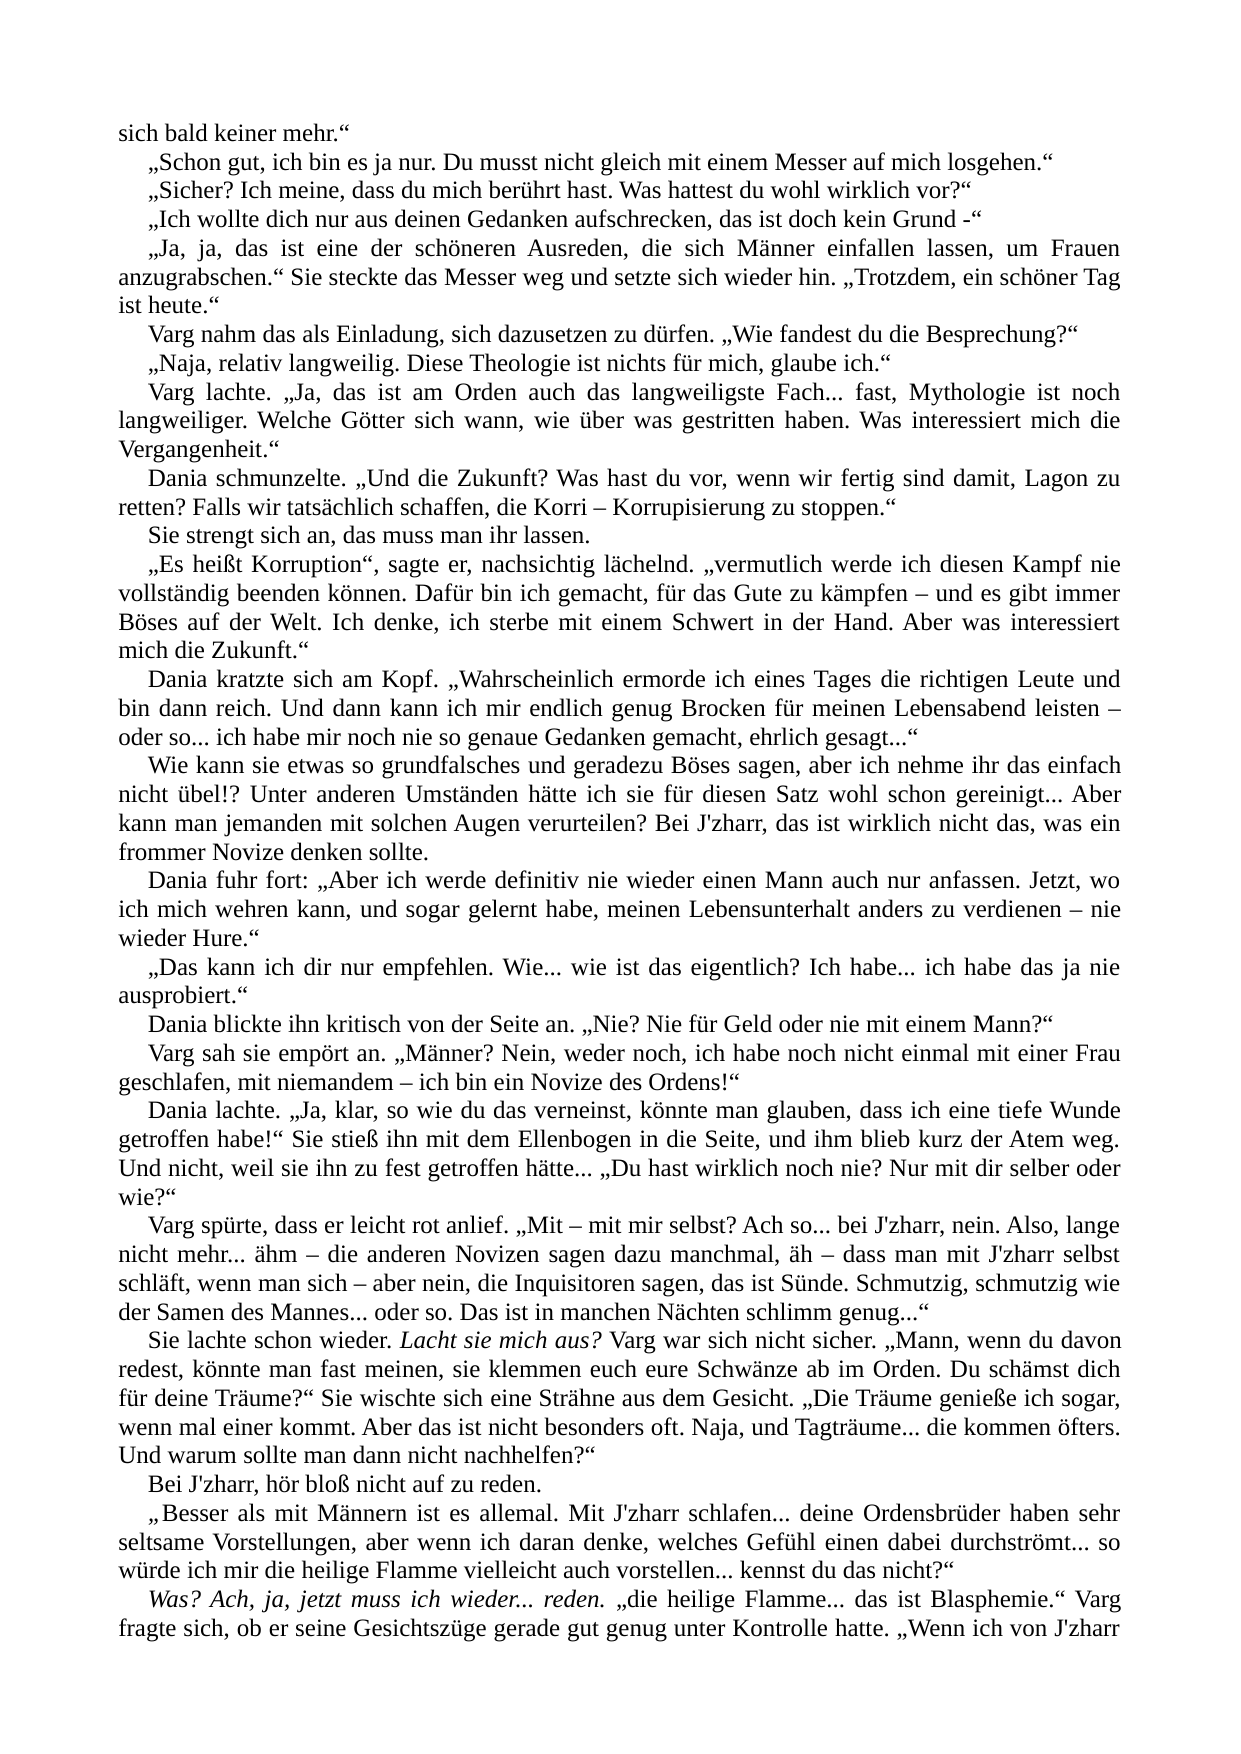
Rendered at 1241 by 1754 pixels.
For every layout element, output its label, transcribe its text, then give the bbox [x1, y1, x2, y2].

text Dania fuhr fort: „Aber ich werde definitiv nie wieder einen Mann auch nur anfassen. Jetzt, wo ich mich wehren kann, und sogar gelernt habe, meinen Lebensunterhalt anders zu verdienen – nie wieder Hure.“ [118, 866, 1122, 952]
text Varg lachte. „Ja, das ist am Orden auch das langweiligste Fach... fast, Mythologie ist noch langweiliger. Welche Götter sich wann, wie über was gestritten haben. Was interessiert mich die Vergangenheit.“ [118, 377, 1122, 463]
text Sie lachte schon wieder. Lacht sie mich aus? Varg war sich nicht sicher. „Mann, wenn du davon redest, könnte man fast meinen, sie klemmen euch eure Schwänze ab im Orden. Du schämst dich für deine Träume?“ Sie wischte sich eine Strähne aus dem Gesicht. „Die Träume genieße ich sogar, wenn mal einer kommt. Aber das ist nicht besonders oft. Naja, und Tagträume... die kommen öfters. Und warum sollte man dann nicht nachhelfen?“ [118, 1326, 1122, 1469]
text „Schon gut, ich bin es ja nur. Du musst nicht gleich mit einem Messer auf mich losgehen.“ [118, 147, 1122, 176]
text Bei J'zharr, hör bloß nicht auf zu reden. [118, 1469, 1122, 1498]
text Dania blickte ihn kritisch von der Seite an. „Nie? Nie für Geld oder nie mit einem Mann?“ [118, 1009, 1122, 1038]
text „Besser als mit Männern ist es allemal. Mit J'zharr schlafen... deine Ordensbrüder haben sehr seltsame Vorstellungen, aber wenn ich daran denke, welches Gefühl einen dabei durchströmt... so würde ich mir die heilige Flamme vielleicht auch vorstellen... kennst du das nicht?“ [118, 1498, 1122, 1584]
text „Es heißt Korruption“, sagte er, nachsichtig lächelnd. „vermutlich werde ich diesen Kampf nie vollständig beenden können. Dafür bin ich gemacht, für das Gute zu kämpfen – und es gibt immer Böses auf der Welt. Ich denke, ich sterbe mit einem Schwert in der Hand. Aber was interessiert mich die Zukunft.“ [118, 549, 1122, 664]
text Sie strengt sich an, das muss man ihr lassen. [118, 521, 1122, 549]
text „Ja, ja, das ist eine der schöneren Ausreden, die sich Männer einfallen lassen, um Frauen anzugrabschen.“ Sie steckte das Messer weg und setzte sich wieder hin. „Trotzdem, ein schöner Tag ist heute.“ [118, 233, 1122, 319]
text „Das kann ich dir nur empfehlen. Wie... wie ist das eigentlich? Ich habe... ich habe das ja nie ausprobiert.“ [118, 952, 1122, 1009]
text Varg nahm das als Einladung, sich dazusetzen zu dürfen. „Wie fandest du die Besprechung?“ [118, 319, 1122, 348]
text „Ich wollte dich nur aus deinen Gedanken aufschrecken, das ist doch kein Grund -“ [118, 204, 1122, 233]
text Varg sah sie empört an. „Männer? Nein, weder noch, ich habe noch nicht einmal mit einer Frau geschlafen, mit niemandem – ich bin ein Novize des Ordens!“ [118, 1038, 1122, 1096]
text Dania lachte. „Ja, klar, so wie du das verneinst, könnte man glauben, dass ich eine tiefe Wunde getroffen habe!“ Sie stieß ihn mit dem Ellenbogen in die Seite, und ihm blieb kurz der Atem weg. Und nicht, weil sie ihn zu fest getroffen hätte... „Du hast wirklich noch nie? Nur mit dir selber oder wie?“ [118, 1096, 1122, 1211]
text Varg spürte, dass er leicht rot anlief. „Mit – mit mir selbst? Ach so... bei J'zharr, nein. Also, lange nicht mehr... ähm – die anderen Novizen sagen dazu manchmal, äh – dass man mit J'zharr selbst schläft, wenn man sich – aber nein, die Inquisitoren sagen, das ist Sünde. Schmutzig, schmutzig wie der Samen des Mannes... oder so. Das ist in manchen Nächten schlimm genug...“ [118, 1211, 1122, 1326]
text sich bald keiner mehr.“ [118, 118, 1122, 147]
text Dania kratzte sich am Kopf. „Wahrscheinlich ermorde ich eines Tages die richtigen Leute und bin dann reich. Und dann kann ich mir endlich genug Brocken für meinen Lebensabend leisten – oder so... ich habe mir noch nie so genaue Gedanken gemacht, ehrlich gesagt...“ [118, 664, 1122, 751]
text Dania schmunzelte. „Und die Zukunft? Was hast du vor, wenn wir fertig sind damit, Lagon zu retten? Falls wir tatsächlich schaffen, die Korri – Korrupisierung zu stoppen.“ [118, 463, 1122, 521]
text Was? Ach, ja, jetzt muss ich wieder... reden. „die heilige Flamme... das ist Blasphemie.“ Varg fragte sich, ob er seine Gesichtszüge gerade gut genug unter Kontrolle hatte. „Wenn ich von J'zharr [118, 1584, 1122, 1642]
text „Naja, relativ langweilig. Diese Theologie ist nichts für mich, glaube ich.“ [118, 348, 1122, 377]
text „Sicher? Ich meine, dass du mich berührt hast. Was hattest du wohl wirklich vor?“ [118, 176, 1122, 204]
text Wie kann sie etwas so grundfalsches und geradezu Böses sagen, aber ich nehme ihr das einfach nicht übel!? Unter anderen Umständen hätte ich sie für diesen Satz wohl schon gereinigt... Aber kann man jemanden mit solchen Augen verurteilen? Bei J'zharr, das ist wirklich nicht das, was ein frommer Novize denken sollte. [118, 751, 1122, 866]
